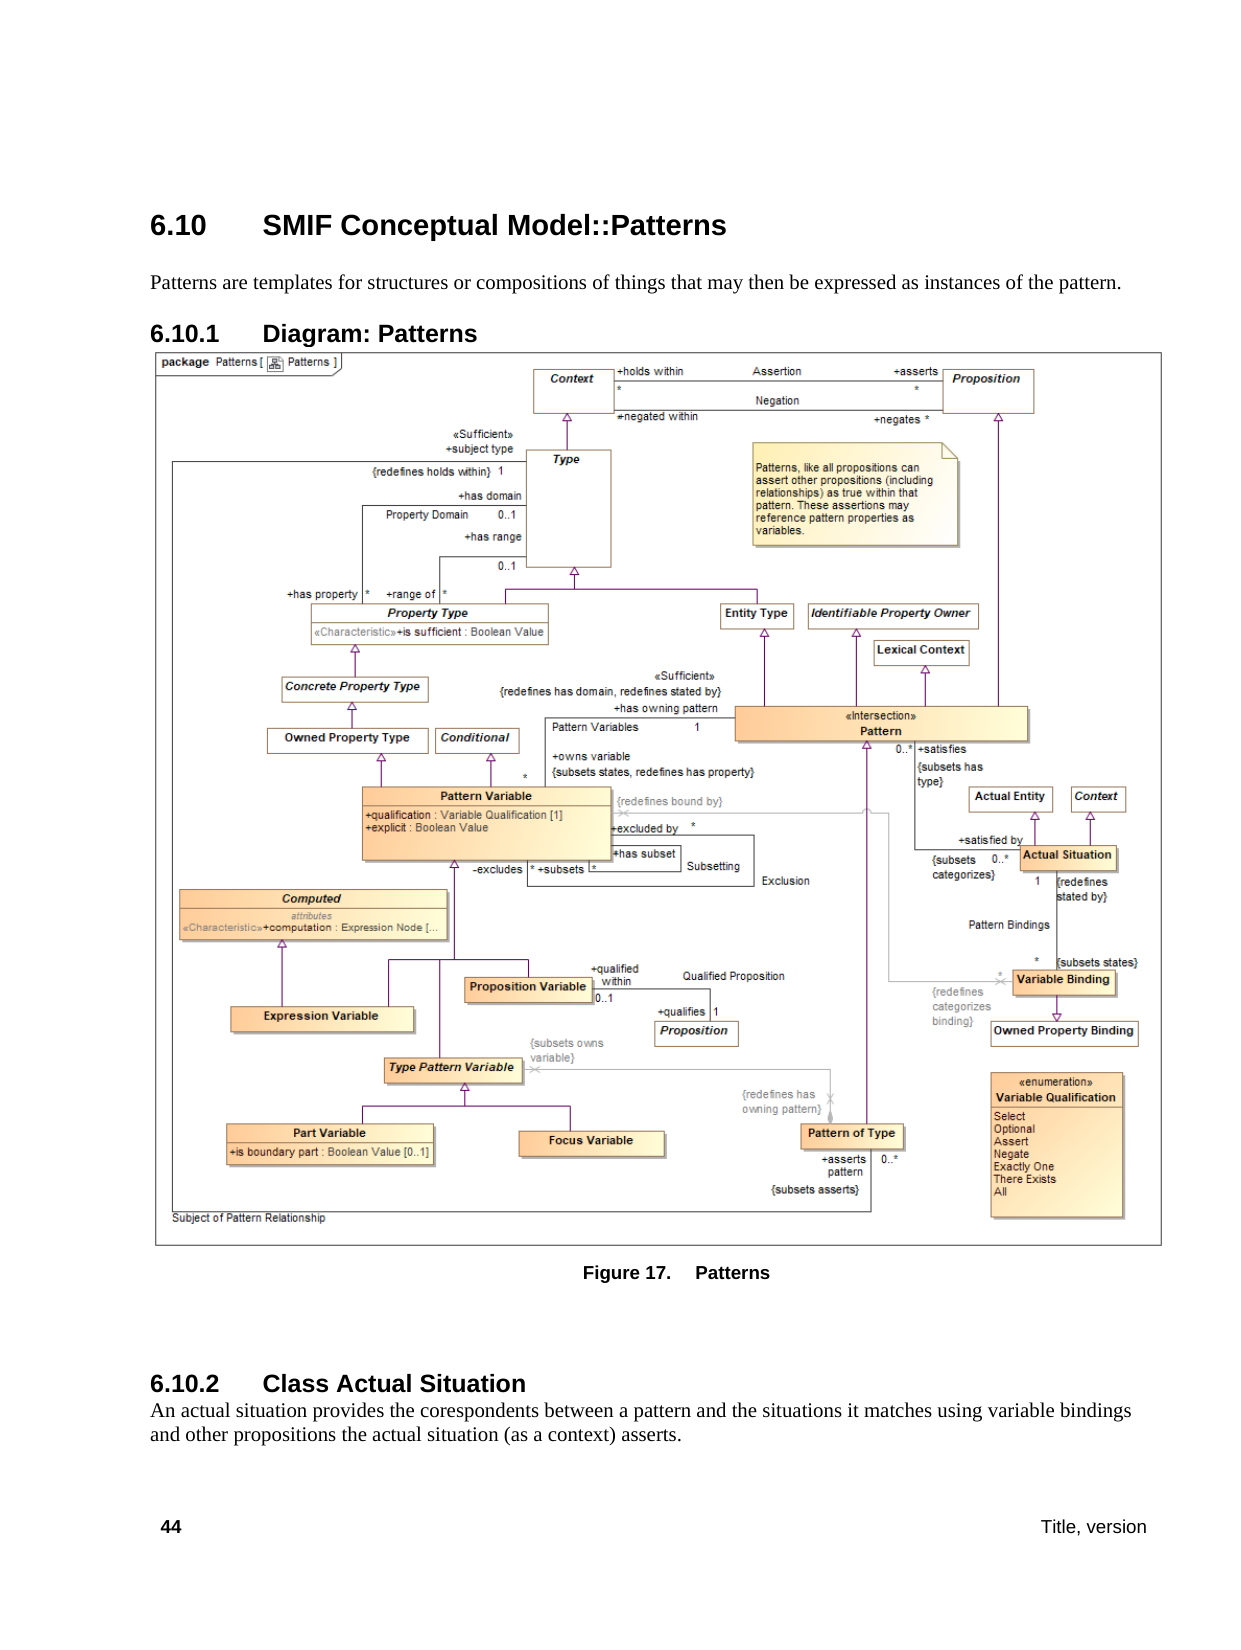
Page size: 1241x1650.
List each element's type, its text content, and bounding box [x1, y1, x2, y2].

text Patterns are templates for structures or compositions of things that may then be expressed as instances of the pattern. [150, 270, 1165, 294]
text An actual situation provides the corespondents between a pattern and the situations it matches using variable bindings and other propositions the actual situation (as a context) asserts. [150, 1398, 1165, 1470]
subtitle Diagram: Patterns [150, 319, 1165, 347]
list Patterns [187, 1262, 1165, 1283]
picture [150, 347, 1166, 1250]
subtitle Class Actual Situation [150, 1369, 1165, 1398]
subtitle SMIF Conceptual Model::Patterns [150, 208, 1165, 241]
